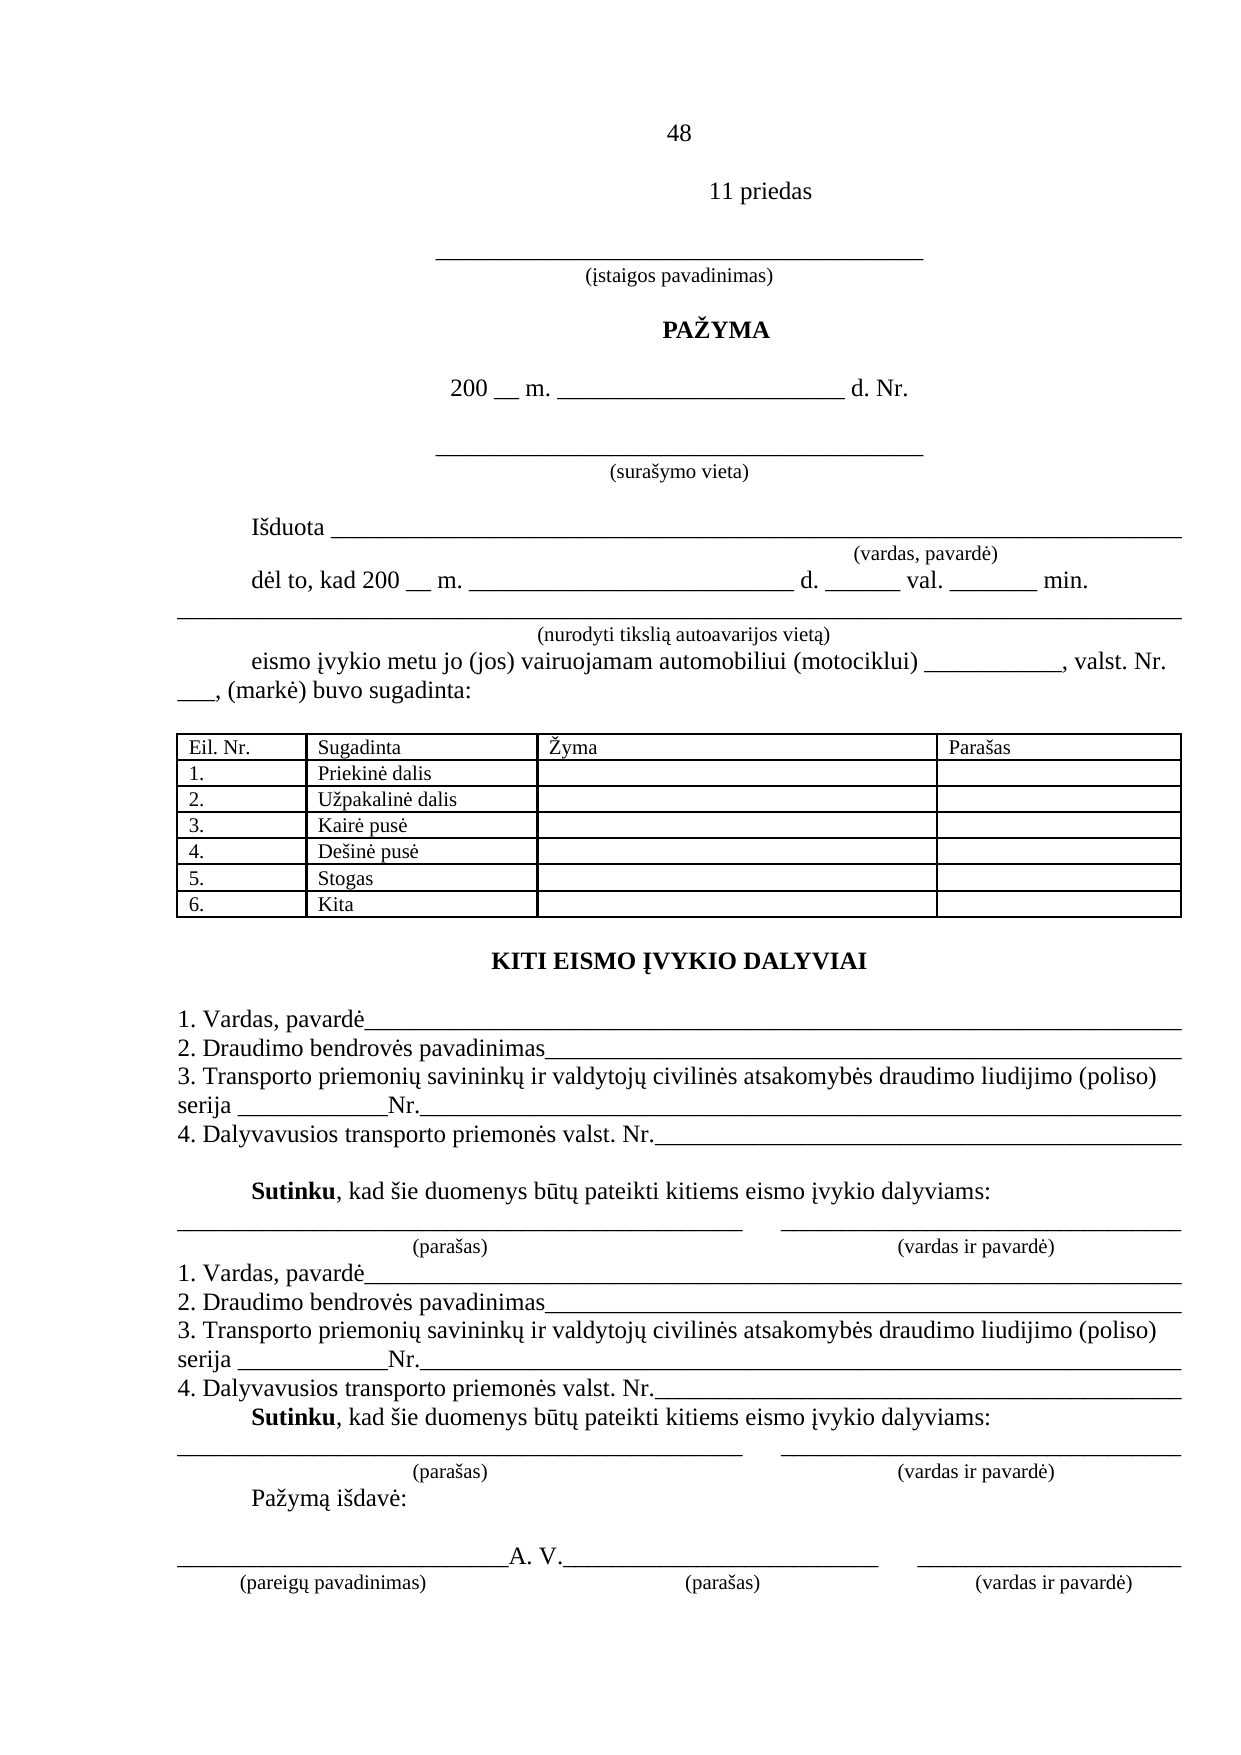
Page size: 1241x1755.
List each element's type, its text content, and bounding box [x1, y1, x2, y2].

table_cell [938, 761, 1180, 785]
text 4. Dalyvavusios transporto priemonės valst. Nr. [177, 1373, 1181, 1402]
table_cell [938, 839, 1180, 863]
table_cell 2. [178, 787, 305, 811]
table_cell 1. [178, 761, 305, 785]
table_cell Priekinė dalis [308, 761, 536, 785]
table_cell [539, 892, 936, 916]
text PAŽYMA [177, 315, 1181, 344]
text 3. Transporto priemonių savininkų ir valdytojų civilinės atsakomybės draudimo liudijimo (poliso) serija ____________Nr. [177, 1316, 1181, 1373]
text _______________________________________ [177, 234, 1181, 263]
table_cell [539, 865, 936, 889]
table_cell 3. [178, 813, 305, 837]
table_header Parašas [938, 735, 1180, 759]
table_cell 4. [178, 839, 305, 863]
text Sutinku, kad šie duomenys būtų pateikti kitiems eismo įvykio dalyviams: [177, 1402, 1181, 1431]
text _______________________________________ [177, 430, 1181, 459]
table_header Žyma [539, 735, 936, 759]
text 11 priedas [177, 176, 1181, 205]
table_header Sugadinta [308, 735, 536, 759]
text (parašas) (vardas ir pavardė) [177, 1459, 1181, 1483]
table_cell [539, 839, 936, 863]
text 4. Dalyvavusios transporto priemonės valst. Nr. [177, 1119, 1181, 1148]
text 2. Draudimo bendrovės pavadinimas [177, 1287, 1181, 1316]
text (vardas, pavardė) [177, 541, 1181, 565]
text (pareigų pavadinimas) (parašas) (vardas ir pavardė) [177, 1569, 1181, 1594]
text (surašymo vieta) [177, 459, 1181, 483]
text dėl to, kad 200 __ m. __________________________ d. ______ val. _______ min. [177, 565, 1181, 593]
text 3. Transporto priemonių savininkų ir valdytojų civilinės atsakomybės draudimo liudijimo (poliso) serija ____________Nr. [177, 1061, 1181, 1119]
table_cell Kita [308, 892, 536, 916]
text Sutinku, kad šie duomenys būtų pateikti kitiems eismo įvykio dalyviams: [177, 1176, 1181, 1205]
table_cell Užpakalinė dalis [308, 787, 536, 811]
table_cell [938, 892, 1180, 916]
table_cell [539, 761, 936, 785]
table_cell Kairė pusė [308, 813, 536, 837]
table_header Eil. Nr. [178, 735, 305, 759]
text eismo įvykio metu jo (jos) vairuojamam automobiliui (motociklui) ___________, valst. Nr. ___, (markė) buvo sugadinta: [177, 646, 1181, 704]
table_cell [938, 813, 1180, 837]
table_cell 5. [178, 865, 305, 889]
text (nurodyti tikslią autoavarijos vietą) [177, 622, 1181, 646]
table_cell Stogas [308, 865, 536, 889]
text KITI EISMO ĮVYKIO DALYVIAI [177, 946, 1181, 975]
table_cell 6. [178, 892, 305, 916]
text 200 __ m. _______________________ d. Nr. [177, 373, 1181, 402]
table_cell [938, 787, 1180, 811]
table_cell [539, 813, 936, 837]
text Išduota [177, 512, 1181, 541]
table_cell [539, 787, 936, 811]
text 1. Vardas, pavardė [177, 1004, 1181, 1033]
table_cell [938, 865, 1180, 889]
text Pažymą išdavė: [177, 1483, 1181, 1512]
table_cell Dešinė pusė [308, 839, 536, 863]
text A. V. [177, 1541, 1181, 1569]
text (įstaigos pavadinimas) [177, 263, 1181, 287]
text 1. Vardas, pavardė [177, 1258, 1181, 1287]
text (parašas) (vardas ir pavardė) [177, 1234, 1181, 1258]
text 2. Draudimo bendrovės pavadinimas [177, 1033, 1181, 1061]
